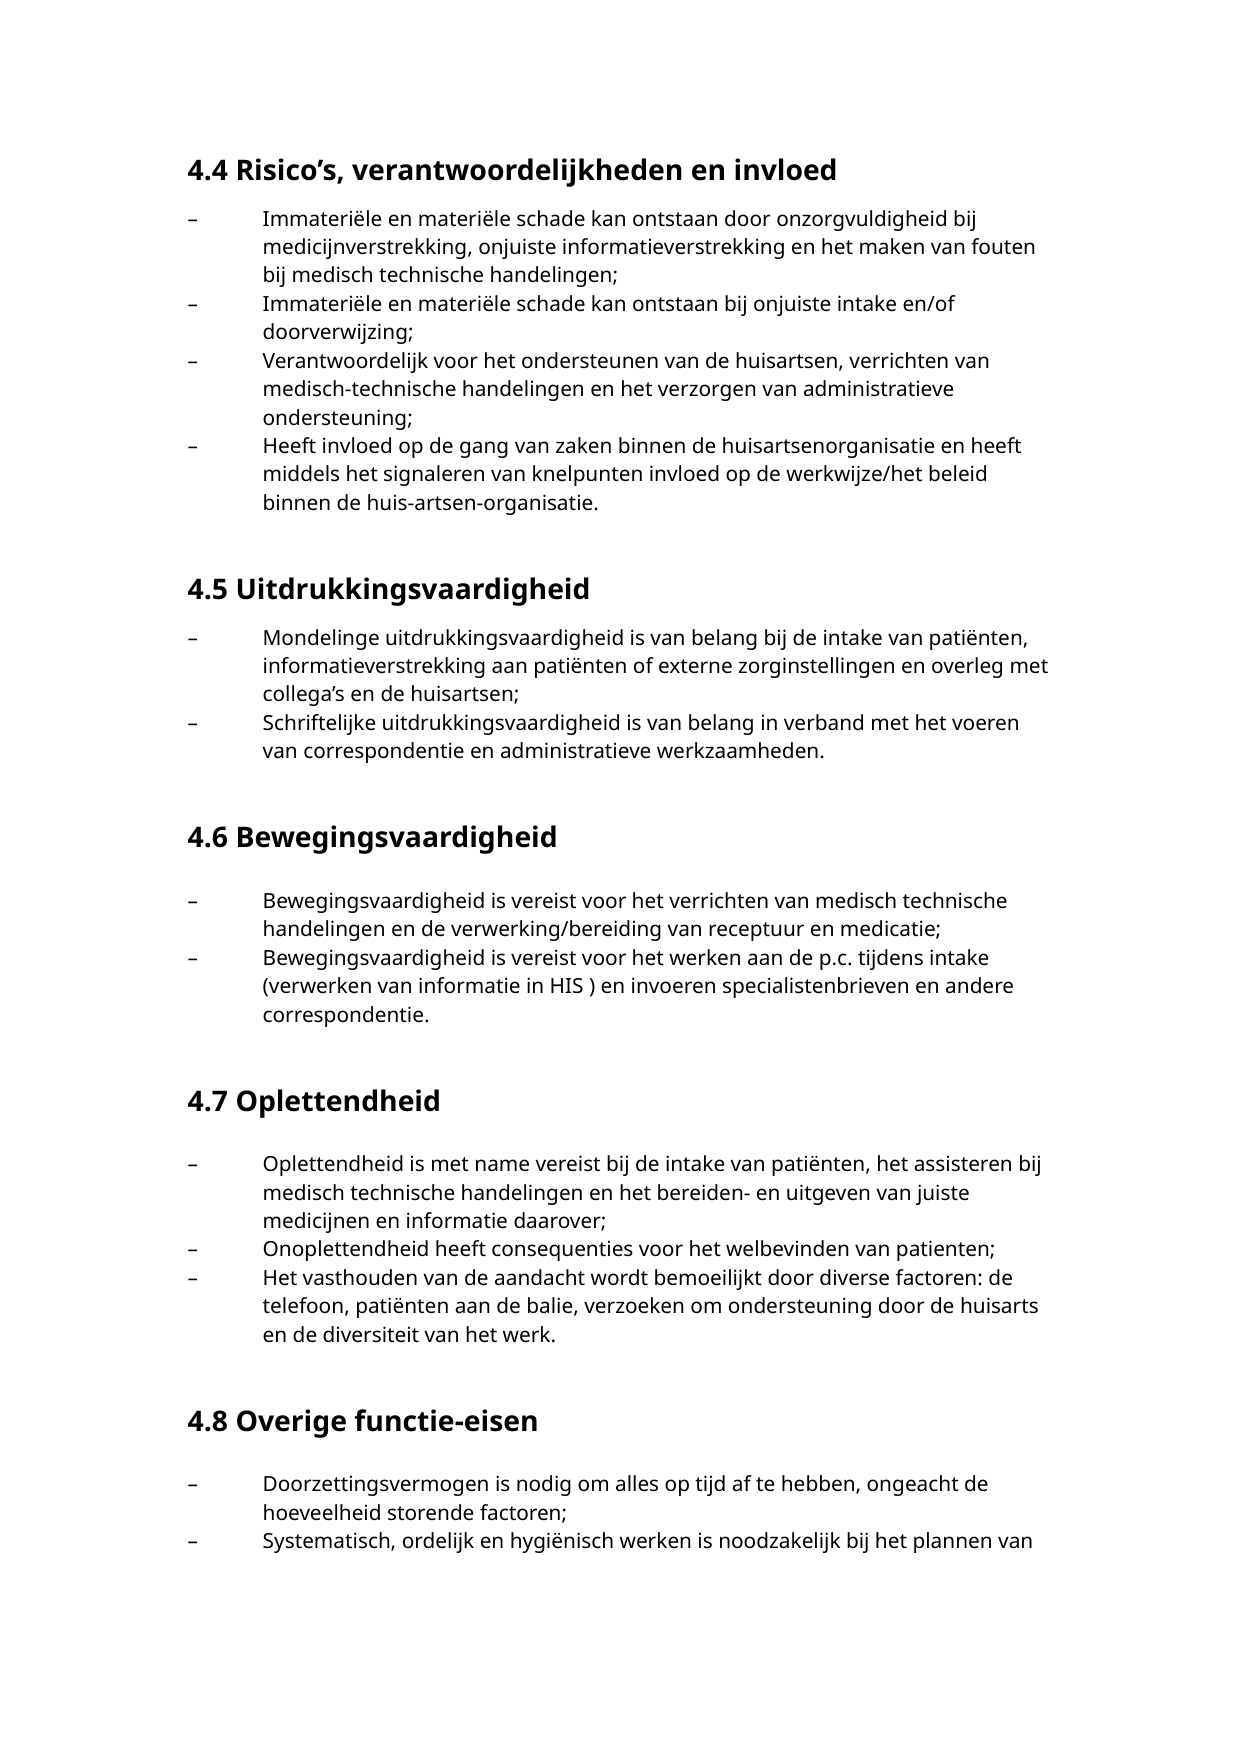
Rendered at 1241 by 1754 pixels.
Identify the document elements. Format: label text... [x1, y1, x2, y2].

subtitle 4.4 Risico’s, verantwoordelijkheden en invloed [187, 150, 1053, 189]
list Verantwoordelijk voor het ondersteunen van de huisartsen, verrichten van medisch-technische handelingen en het verzorgen van administratieve ondersteuning; [187, 346, 1053, 431]
list Heeft invloed op de gang van zaken binnen de huisartsenorganisatie en heeft middels het signaleren van knelpunten invloed op de werkwijze/het beleid binnen de huis-artsen-organisatie. [187, 431, 1053, 516]
list Mondelinge uitdrukkingsvaardigheid is van belang bij de intake van patiënten, informatieverstrekking aan patiënten of externe zorginstellingen en overleg met collega’s en de huisartsen; [187, 623, 1053, 708]
list Oplettendheid is met name vereist bij de intake van patiënten, het assisteren bij medisch technische handelingen en het bereiden- en uitgeven van juiste medicijnen en informatie daarover; [187, 1149, 1053, 1234]
list Bewegingsvaardigheid is vereist voor het verrichten van medisch technische handelingen en de verwerking/bereiding van receptuur en medicatie; [187, 886, 1053, 943]
list Schriftelijke uitdrukkingsvaardigheid is van belang in verband met het voeren van correspondentie en administratieve werkzaamheden. [187, 708, 1053, 765]
list Onoplettendheid heeft consequenties voor het welbevinden van patienten; [187, 1234, 1053, 1263]
list Doorzettingsvermogen is nodig om alles op tijd af te hebben, ongeacht de hoeveelheid storende factoren; [187, 1469, 1053, 1526]
list Het vasthouden van de aandacht wordt bemoeilijkt door diverse factoren: de telefoon, patiënten aan de balie, verzoeken om ondersteuning door de huisarts en de diversiteit van het werk. [187, 1263, 1053, 1348]
list Systematisch, ordelijk en hygiënisch werken is noodzakelijk bij het plannen van [187, 1526, 1053, 1555]
subtitle 4.6 Bewegingsvaardigheid [187, 817, 1053, 856]
list Immateriële en materiële schade kan ontstaan door onzorgvuldigheid bij medicijnverstrekking, onjuiste informatieverstrekking en het maken van fouten bij medisch technische handelingen; [187, 204, 1053, 289]
list Immateriële en materiële schade kan ontstaan bij onjuiste intake en/of doorverwijzing; [187, 289, 1053, 346]
subtitle 4.8 Overige functie-eisen [187, 1401, 1053, 1439]
subtitle 4.5 Uitdrukkingsvaardigheid [187, 569, 1053, 608]
list Bewegingsvaardigheid is vereist voor het werken aan de p.c. tijdens intake (verwerken van informatie in HIS ) en invoeren specialistenbrieven en andere correspondentie. [187, 943, 1053, 1028]
subtitle 4.7 Oplettendheid [187, 1081, 1053, 1119]
